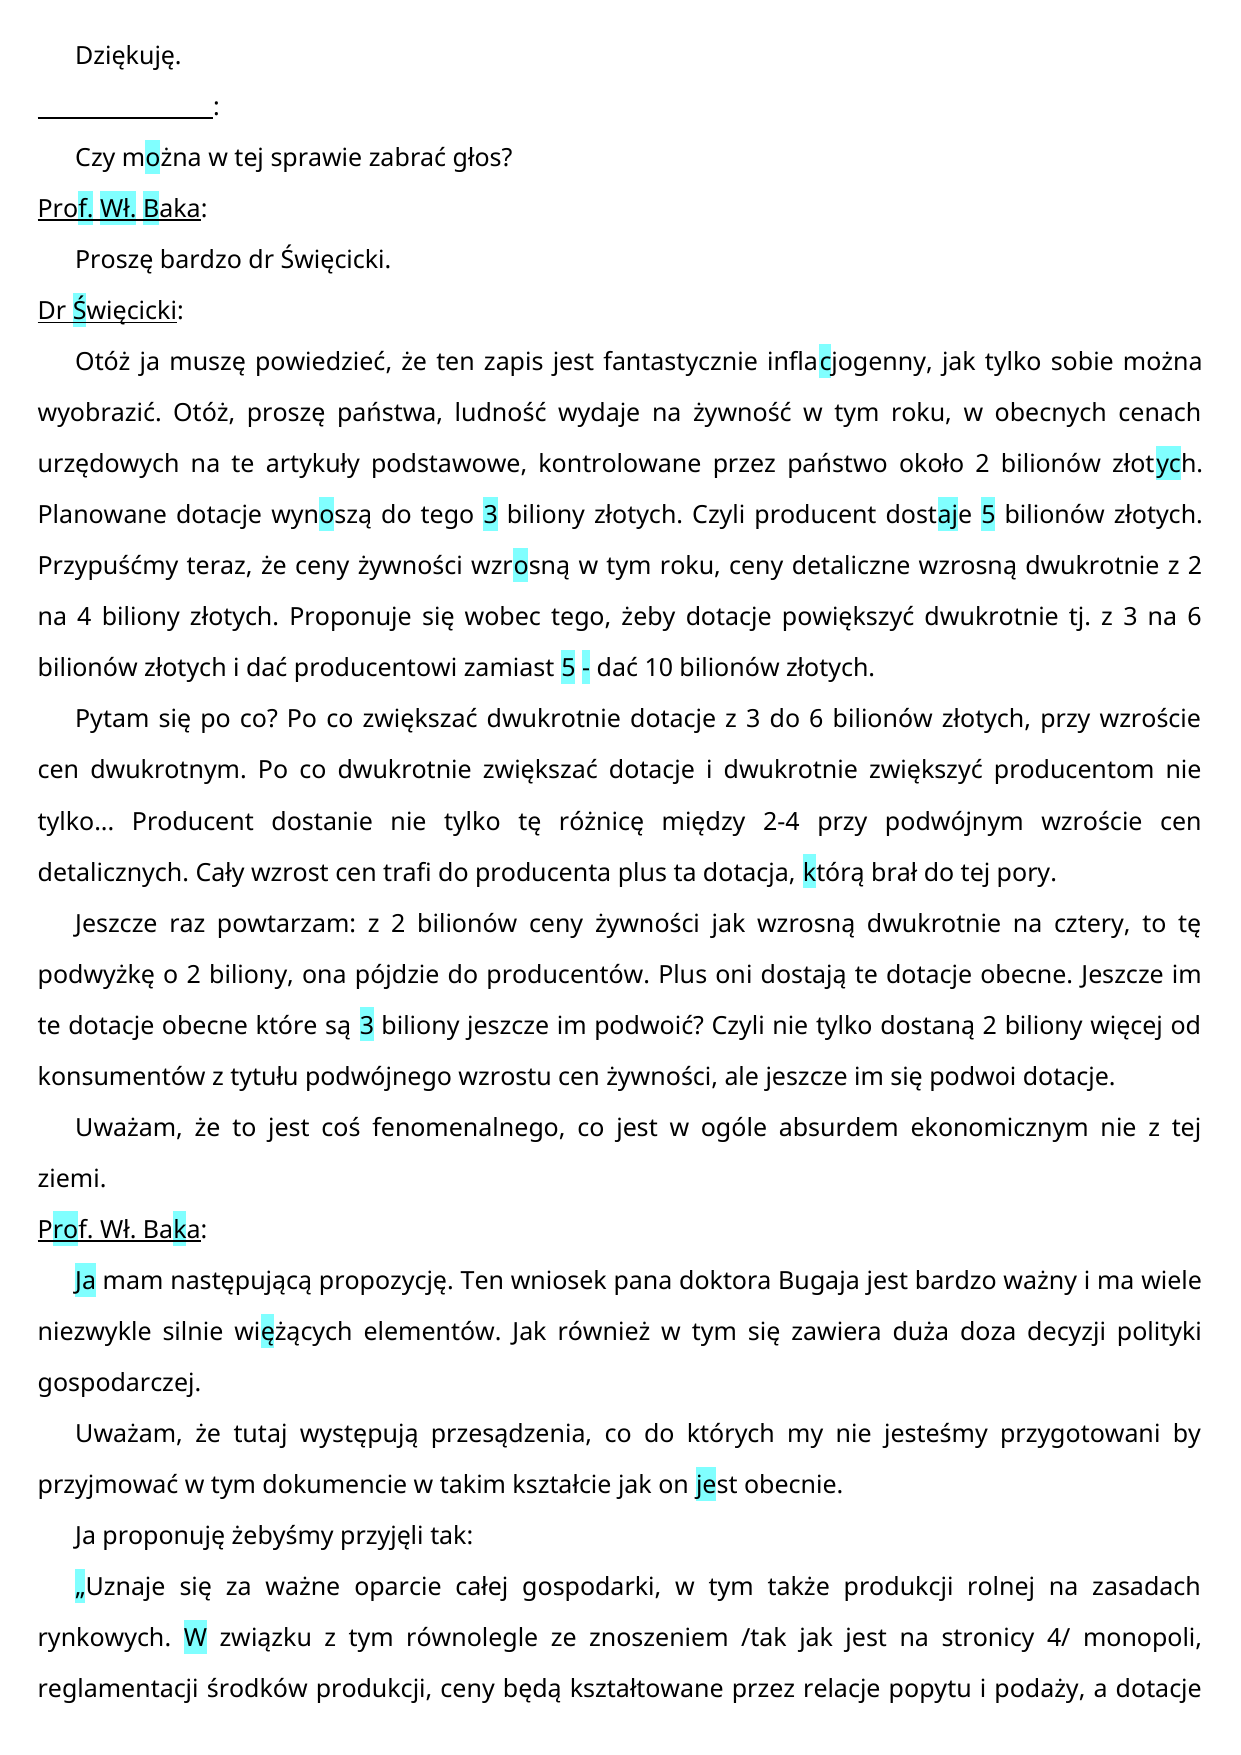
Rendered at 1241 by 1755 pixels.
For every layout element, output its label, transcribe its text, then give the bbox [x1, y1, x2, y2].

text Uważam, że tutaj występują przesądzenia, co do których my nie jesteśmy przygotowani by przyjmować w tym dokumencie w takim kształcie jak on jest obecnie. [37, 1416, 1203, 1501]
text Prof. Wł. Baka: [37, 1211, 1203, 1246]
text Otóż ja muszę powiedzieć, że ten zapis jest fantastycznie inflacjogenny, jak tylko sobie można wyobrazić. Otóż, proszę państwa, ludność wydaje na żywność w tym roku, w obecnych cenach urzędowych na te artykuły podstawowe, kontrolowane przez państwo około 2 bilionów złotych. Planowane dotacje wynoszą do tego 3 biliony złotych. Czyli producent dostaje 5 bilionów złotych. Przypuśćmy teraz, że ceny żywności wzrosną w tym roku, ceny detaliczne wzrosną dwukrotnie z 2 na 4 biliony złotych. Proponuje się wobec tego, żeby dotacje powiększyć dwukrotnie tj. z 3 na 6 bilionów złotych i dać producentowi zamiast 5 - dać 10 bilionów złotych. [37, 344, 1203, 684]
text „Uznaje się za ważne oparcie całej gospodarki, w tym także produkcji rolnej na zasadach rynkowych. W związku z tym równolegle ze znoszeniem /tak jak jest na stronicy 4/ monopoli, reglamentacji środków produkcji, ceny będą kształtowane przez relacje popytu i podaży, a dotacje [37, 1569, 1203, 1705]
text Dziękuję. [37, 37, 1203, 72]
text Czy można w tej sprawie zabrać głos? [37, 139, 1203, 174]
text Prof. Wł. Baka: [37, 191, 1203, 225]
text Uważam, że to jest coś fenomenalnego, co jest w ogóle absurdem ekonomicznym nie z tej ziemi. [37, 1109, 1203, 1194]
text Pytam się po co? Po co zwiększać dwukrotnie dotacje z 3 do 6 bilionów złotych, przy wzroście cen dwukrotnym. Po co dwukrotnie zwiększać dotacje i dwukrotnie zwiększyć producentom nie tylko... Producent dostanie nie tylko tę różnicę między 2-4 przy podwójnym wzroście cen detalicznych. Cały wzrost cen trafi do producenta plus ta dotacja, którą brał do tej pory. [37, 701, 1203, 888]
text Dr Święcicki: [37, 293, 1203, 327]
text Jeszcze raz powtarzam: z 2 bilionów ceny żywności jak wzrosną dwukrotnie na cztery, to tę podwyżkę o 2 biliony, ona pójdzie do producentów. Plus oni dostają te dotacje obecne. Jeszcze im te dotacje obecne które są 3 biliony jeszcze im podwoić? Czyli nie tylko dostaną 2 biliony więcej od konsumentów z tytułu podwójnego wzrostu cen żywności, ale jeszcze im się podwoi dotacje. [37, 905, 1203, 1092]
text Ja mam następującą propozycję. Ten wniosek pana doktora Bugaja jest bardzo ważny i ma wiele niezwykle silnie więżących elementów. Jak również w tym się zawiera duża doza decyzji polityki gospodarczej. [37, 1262, 1203, 1399]
text Proszę bardzo dr Święcicki. [37, 242, 1203, 276]
text Ja proponuję żebyśmy przyjęli tak: [37, 1518, 1203, 1552]
text : [37, 88, 1203, 123]
